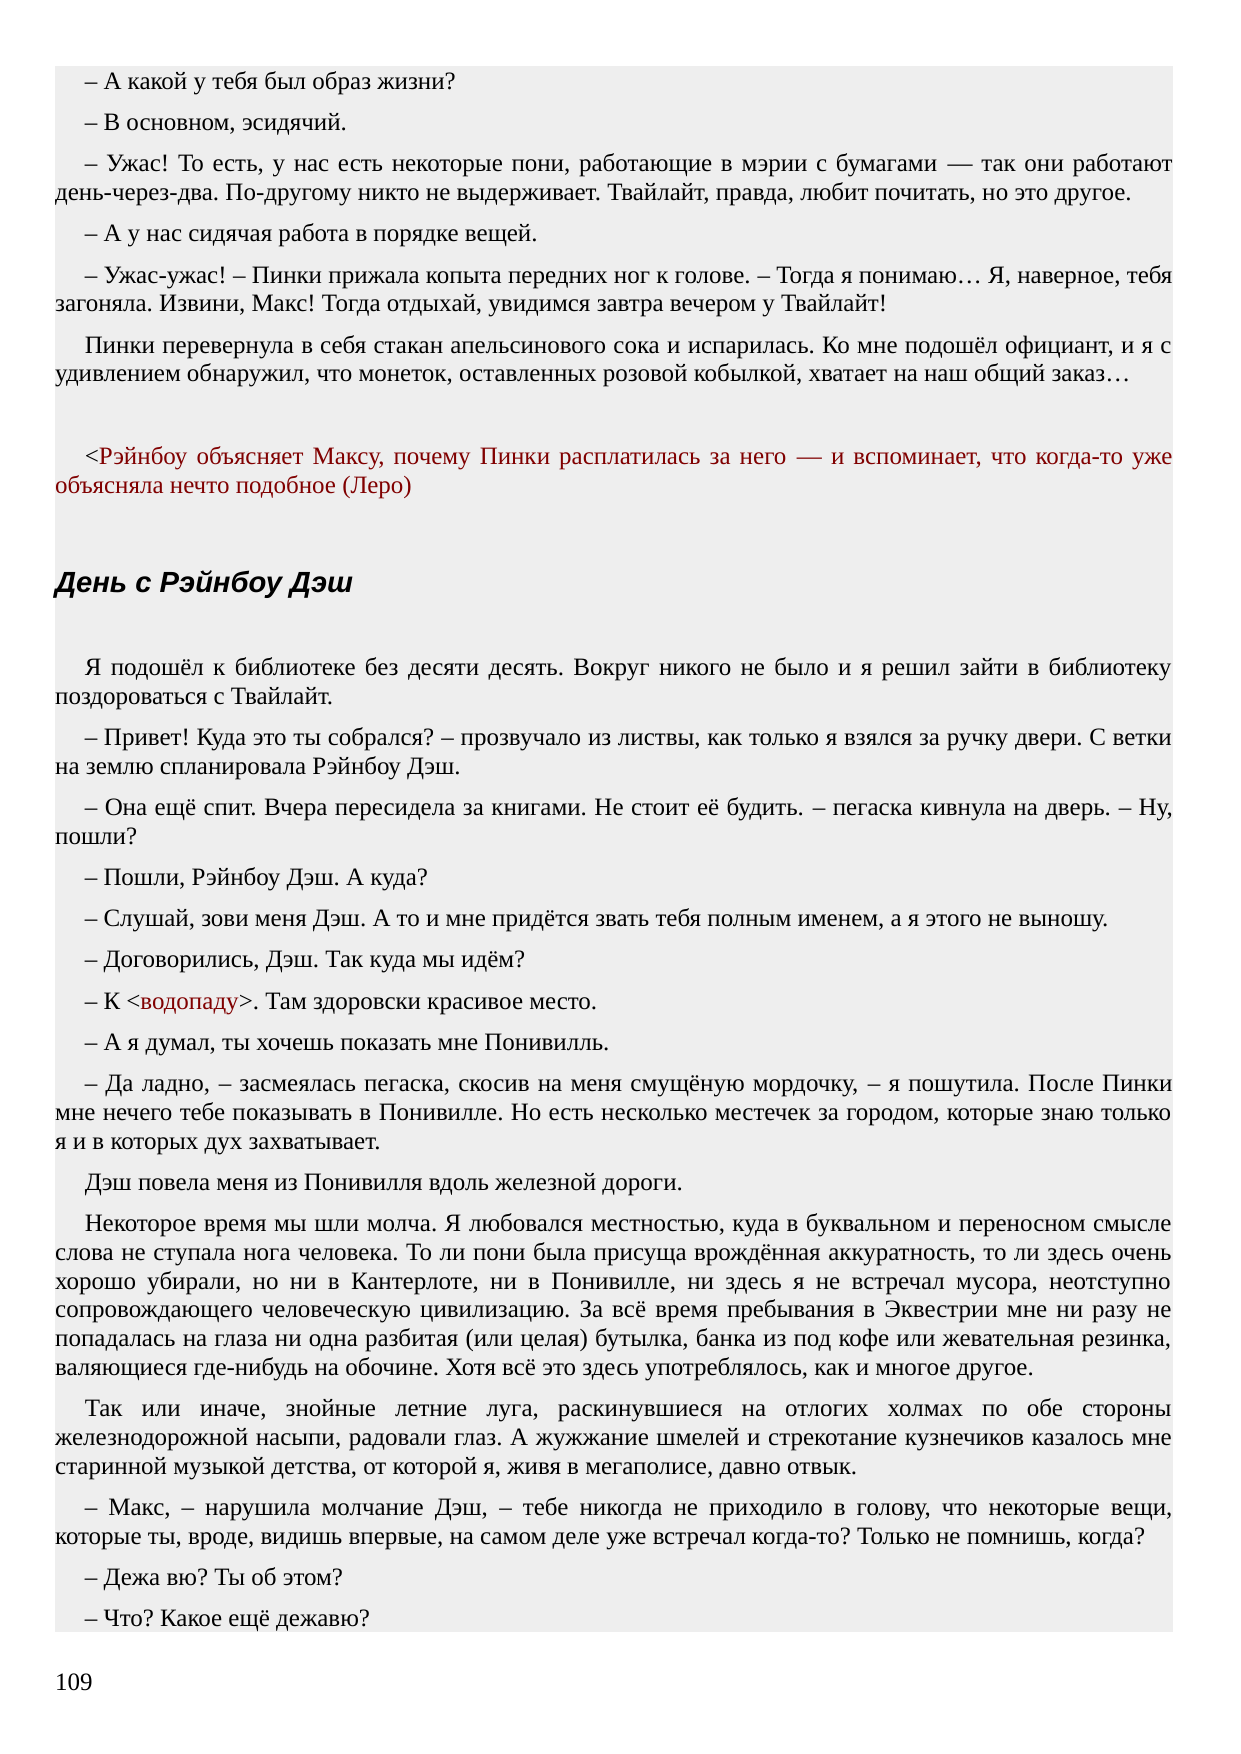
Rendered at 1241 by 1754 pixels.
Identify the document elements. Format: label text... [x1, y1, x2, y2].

text – Да ладно, – засмеялась пегаска, скосив на меня смущёную мордочку, – я пошутила. После Пинки мне нечего тебе показывать в Понивилле. Но есть несколько местечек за городом, которые знаю только я и в которых дух захватывает. [55, 1068, 1173, 1154]
text – Дежа вю? Ты об этом? [55, 1562, 1173, 1591]
text – Макс, – нарушила молчание Дэш, – тебе никогда не приходило в голову, что некоторые вещи, которые ты, вроде, видишь впервые, на самом деле уже встречал когда-то? Только не помнишь, когда? [55, 1492, 1173, 1549]
text – Ужас! То есть, у нас есть некоторые пони, работающие в мэрии с бумагами — так они работают день-через-два. По-другому никто не выдерживает. Твайлайт, правда, любит почитать, но это другое. [55, 148, 1173, 206]
text – А какой у тебя был образ жизни? [55, 66, 1173, 95]
text Дэш повела меня из Понивилля вдоль железной дороги. [55, 1167, 1173, 1196]
text – Слушай, зови меня Дэш. А то и мне придётся звать тебя полным именем, а я этого не выношу. [55, 903, 1173, 932]
text – А я думал, ты хочешь показать мне Понивилль. [55, 1027, 1173, 1056]
text – К <водопаду>. Там здоровски красивое место. [55, 986, 1173, 1014]
text – А у нас сидячая работа в порядке вещей. [55, 218, 1173, 247]
text <Рэйнбоу объясняет Максу, почему Пинки расплатилась за него — и вспоминает, что когда-то уже объясняла нечто подобное (Леро) [55, 441, 1173, 498]
text – Привет! Куда это ты собрался? – прозвучало из листвы, как только я взялся за ручку двери. С ветки на землю спланировала Рэйнбоу Дэш. [55, 722, 1173, 779]
text Некоторое время мы шли молча. Я любовался местностью, куда в буквальном и переносном смысле слова не ступала нога человека. То ли пони была присуща врождённая аккуратность, то ли здесь очень хорошо убирали, но ни в Кантерлоте, ни в Понивилле, ни здесь я не встречал мусора, неотступно сопровождающего человеческую цивилизацию. За всё время пребывания в Эквестрии мне ни разу не попадалась на глаза ни одна разбитая (или целая) бутылка, банка из под кофе или жевательная резинка, валяющиеся где-нибудь на обочине. Хотя всё это здесь употреблялось, как и многое другое. [55, 1208, 1173, 1381]
text Пинки перевернула в себя стакан апельсинового сока и испарилась. Ко мне подошёл официант, и я с удивлением обнаружил, что монеток, оставленных розовой кобылкой, хватает на наш общий заказ… [55, 330, 1173, 387]
text – Ужас-ужас! – Пинки прижала копыта передних ног к голове. – Тогда я понимаю… Я, наверное, тебя загоняла. Извини, Макс! Тогда отдыхай, увидимся завтра вечером у Твайлайт! [55, 260, 1173, 317]
text – Договорились, Дэш. Так куда мы идём? [55, 944, 1173, 973]
text – Что? Какое ещё дежавю? [55, 1603, 1173, 1632]
text – Пошли, Рэйнбоу Дэш. А куда? [55, 862, 1173, 891]
text – Она ещё спит. Вчера пересидела за книгами. Не стоит её будить. – пегаска кивнула на дверь. – Ну, пошли? [55, 792, 1173, 849]
text Так или иначе, знойные летние луга, раскинувшиеся на отлогих холмах по обе стороны железнодорожной насыпи, радовали глаз. А жужжание шмелей и стрекотание кузнечиков казалось мне старинной музыкой детства, от которой я, живя в мегаполисе, давно отвык. [55, 1393, 1173, 1479]
text Я подошёл к библиотеке без десяти десять. Вокруг никого не было и я решил зайти в библиотеку поздороваться с Твайлайт. [55, 652, 1173, 709]
text – В основном, эсидячий. [55, 107, 1173, 136]
subtitle День с Рэйнбоу Дэш [55, 565, 1173, 598]
